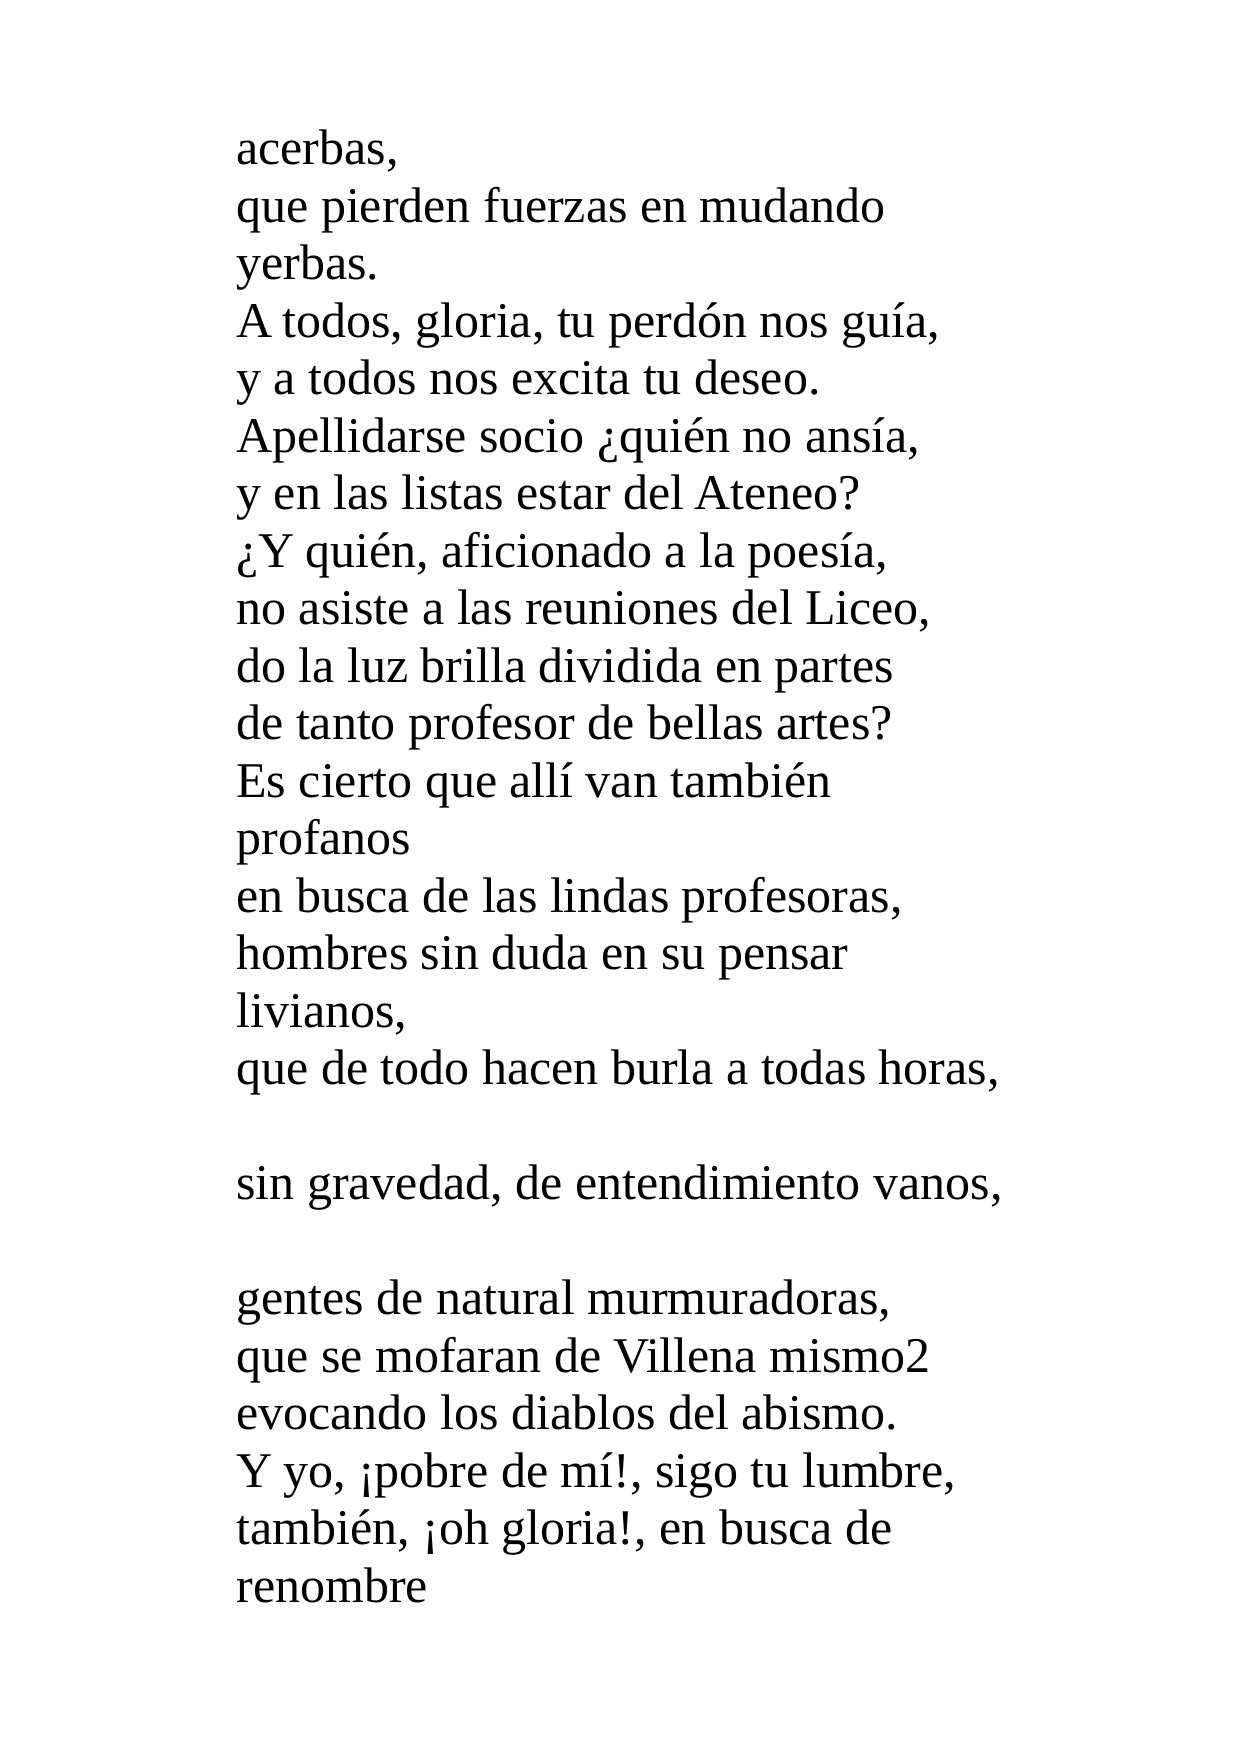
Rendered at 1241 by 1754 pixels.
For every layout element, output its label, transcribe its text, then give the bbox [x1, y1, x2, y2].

text acerbas, que pierden fuerzas en mudando yerbas. A todos, gloria, tu perdón nos guía, y a todos nos excita tu deseo. Apellidarse socio ¿quién no ansía, y en las listas estar del Ateneo? ¿Y quién, aficionado a la poesía, no asiste a las reuniones del Liceo, do la luz brilla dividida en partes de tanto profesor de bellas artes? Es cierto que allí van también profanos en busca de las lindas profesoras, hombres sin duda en su pensar livianos, que de todo hacen burla a todas horas, sin gravedad, de entendimiento vanos, gentes de natural murmuradoras, que se mofaran de Villena mismo2 evocando los diablos del abismo. Y yo, ¡pobre de mí!, sigo tu lumbre, también, ¡oh gloria!, en busca de renombre [236, 118, 1004, 1613]
